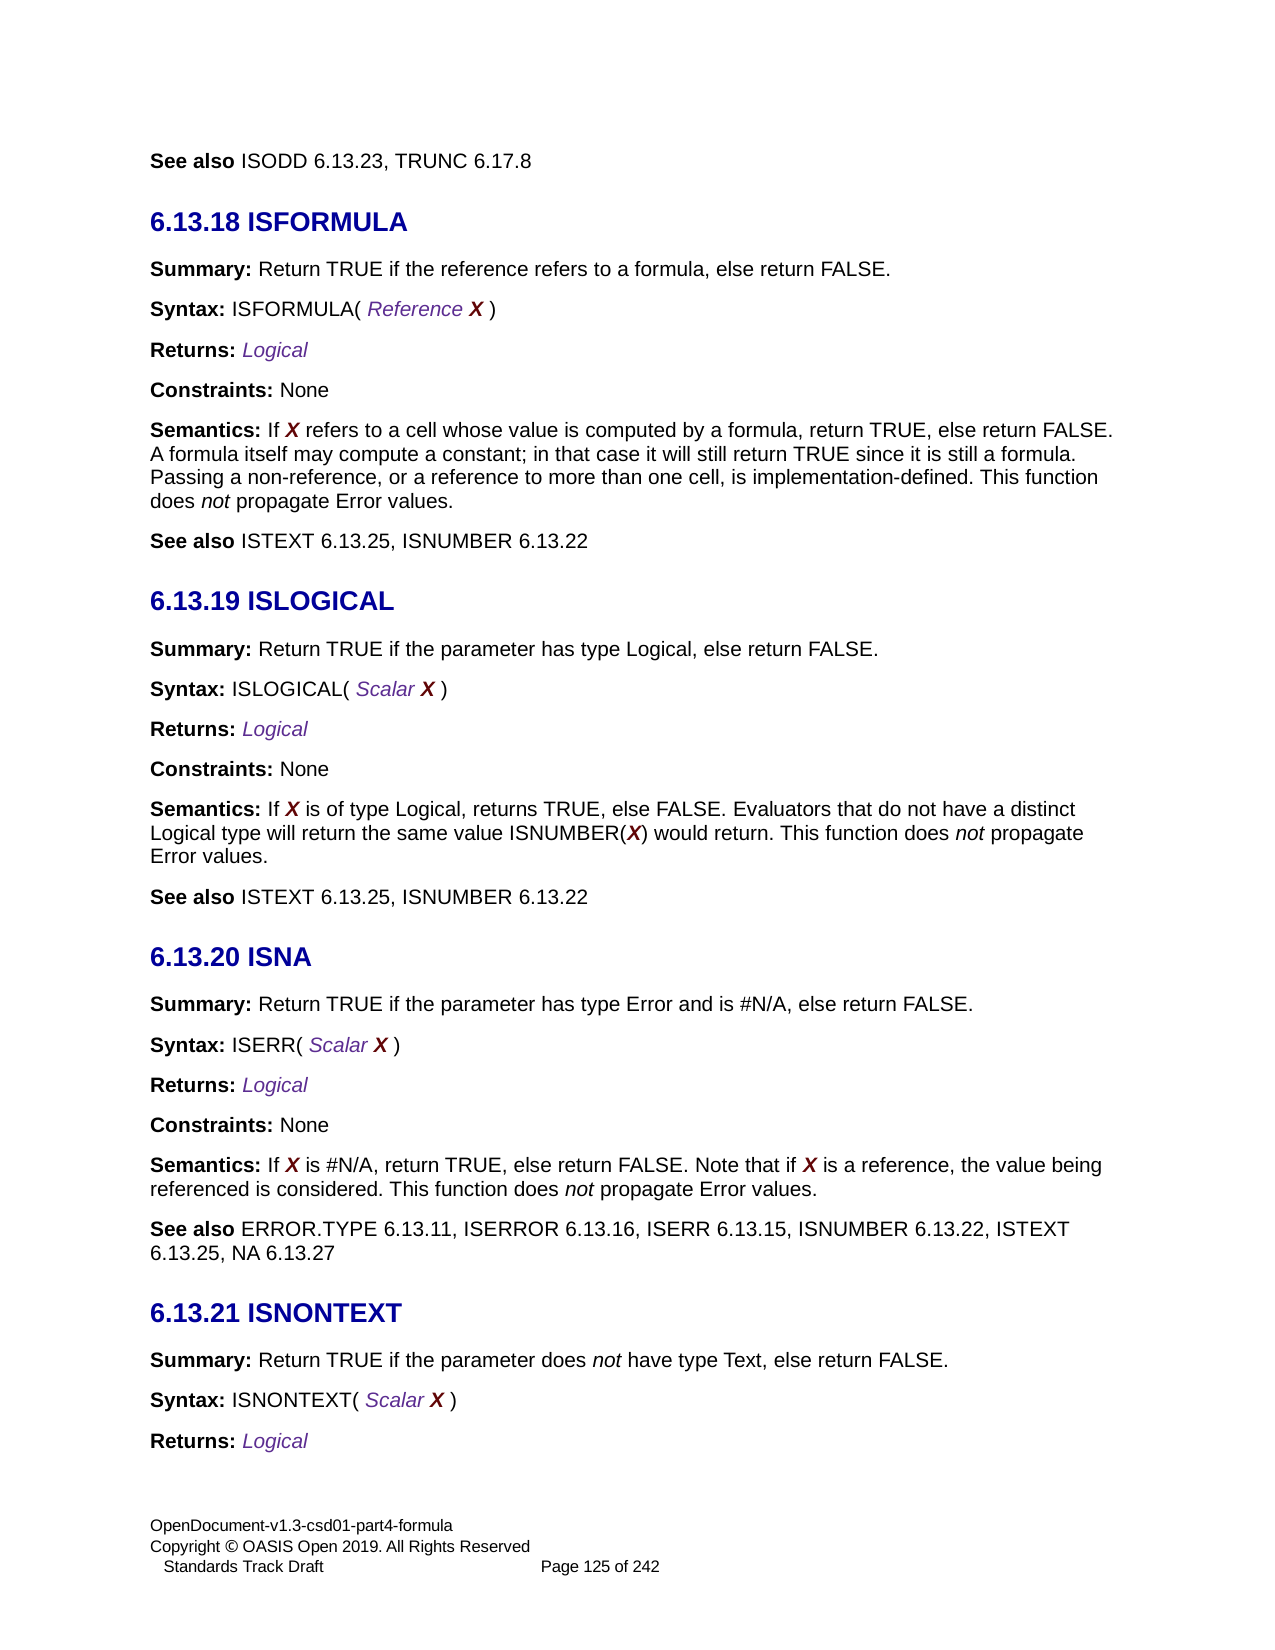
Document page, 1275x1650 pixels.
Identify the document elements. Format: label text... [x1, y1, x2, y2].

text Returns: Logical [150, 1073, 1125, 1097]
text Returns: Logical [150, 717, 1125, 741]
text Syntax: ISFORMULA( Reference X ) [150, 298, 1125, 321]
text Returns: Logical [150, 1429, 1125, 1453]
subtitle ISLOGICAL [150, 586, 1125, 616]
text See also ERROR.TYPE 6.13.11, ISERROR 6.13.16, ISERR 6.13.15, ISNUMBER 6.13.22, ISTEXT 6.13.25, NA 6.13.27 [150, 1217, 1125, 1264]
text Constraints: None [150, 378, 1125, 402]
text Summary: Return TRUE if the reference refers to a formula, else return FALSE. [150, 258, 1125, 281]
text Syntax: ISERR( Scalar X ) [150, 1033, 1125, 1057]
text Syntax: ISLOGICAL( Scalar X ) [150, 677, 1125, 701]
subtitle ISFORMULA [150, 207, 1125, 237]
text Summary: Return TRUE if the parameter has type Logical, else return FALSE. [150, 637, 1125, 661]
text Semantics: If X is of type Logical, returns TRUE, else FALSE. Evaluators that do not have a distinct Logical type will return the same value ISNUMBER(X) would return. This function does not propagate Error values. [150, 798, 1125, 868]
text Summary: Return TRUE if the parameter does not have type Text, else return FALSE. [150, 1349, 1125, 1372]
text Syntax: ISNONTEXT( Scalar X ) [150, 1389, 1125, 1412]
subtitle ISNA [150, 942, 1125, 972]
text Returns: Logical [150, 338, 1125, 362]
text Constraints: None [150, 758, 1125, 781]
text Semantics: If X is #N/A, return TRUE, else return FALSE. Note that if X is a reference, the value being referenced is considered. This function does not propagate Error values. [150, 1154, 1125, 1201]
text See also ISODD 6.13.23, TRUNC 6.17.8 [150, 150, 1125, 173]
text See also ISTEXT 6.13.25, ISNUMBER 6.13.22 [150, 885, 1125, 909]
text Summary: Return TRUE if the parameter has type Error and is #N/A, else return FALSE. [150, 993, 1125, 1016]
text See also ISTEXT 6.13.25, ISNUMBER 6.13.22 [150, 529, 1125, 553]
subtitle ISNONTEXT [150, 1298, 1125, 1328]
text Semantics: If X refers to a cell whose value is computed by a formula, return TRUE, else return FALSE. A formula itself may compute a constant; in that case it will still return TRUE since it is still a formula. Passing a non-reference, or a reference to more than one cell, is implementation-defined. This function does not propagate Error values. [150, 418, 1125, 513]
text Constraints: None [150, 1113, 1125, 1137]
